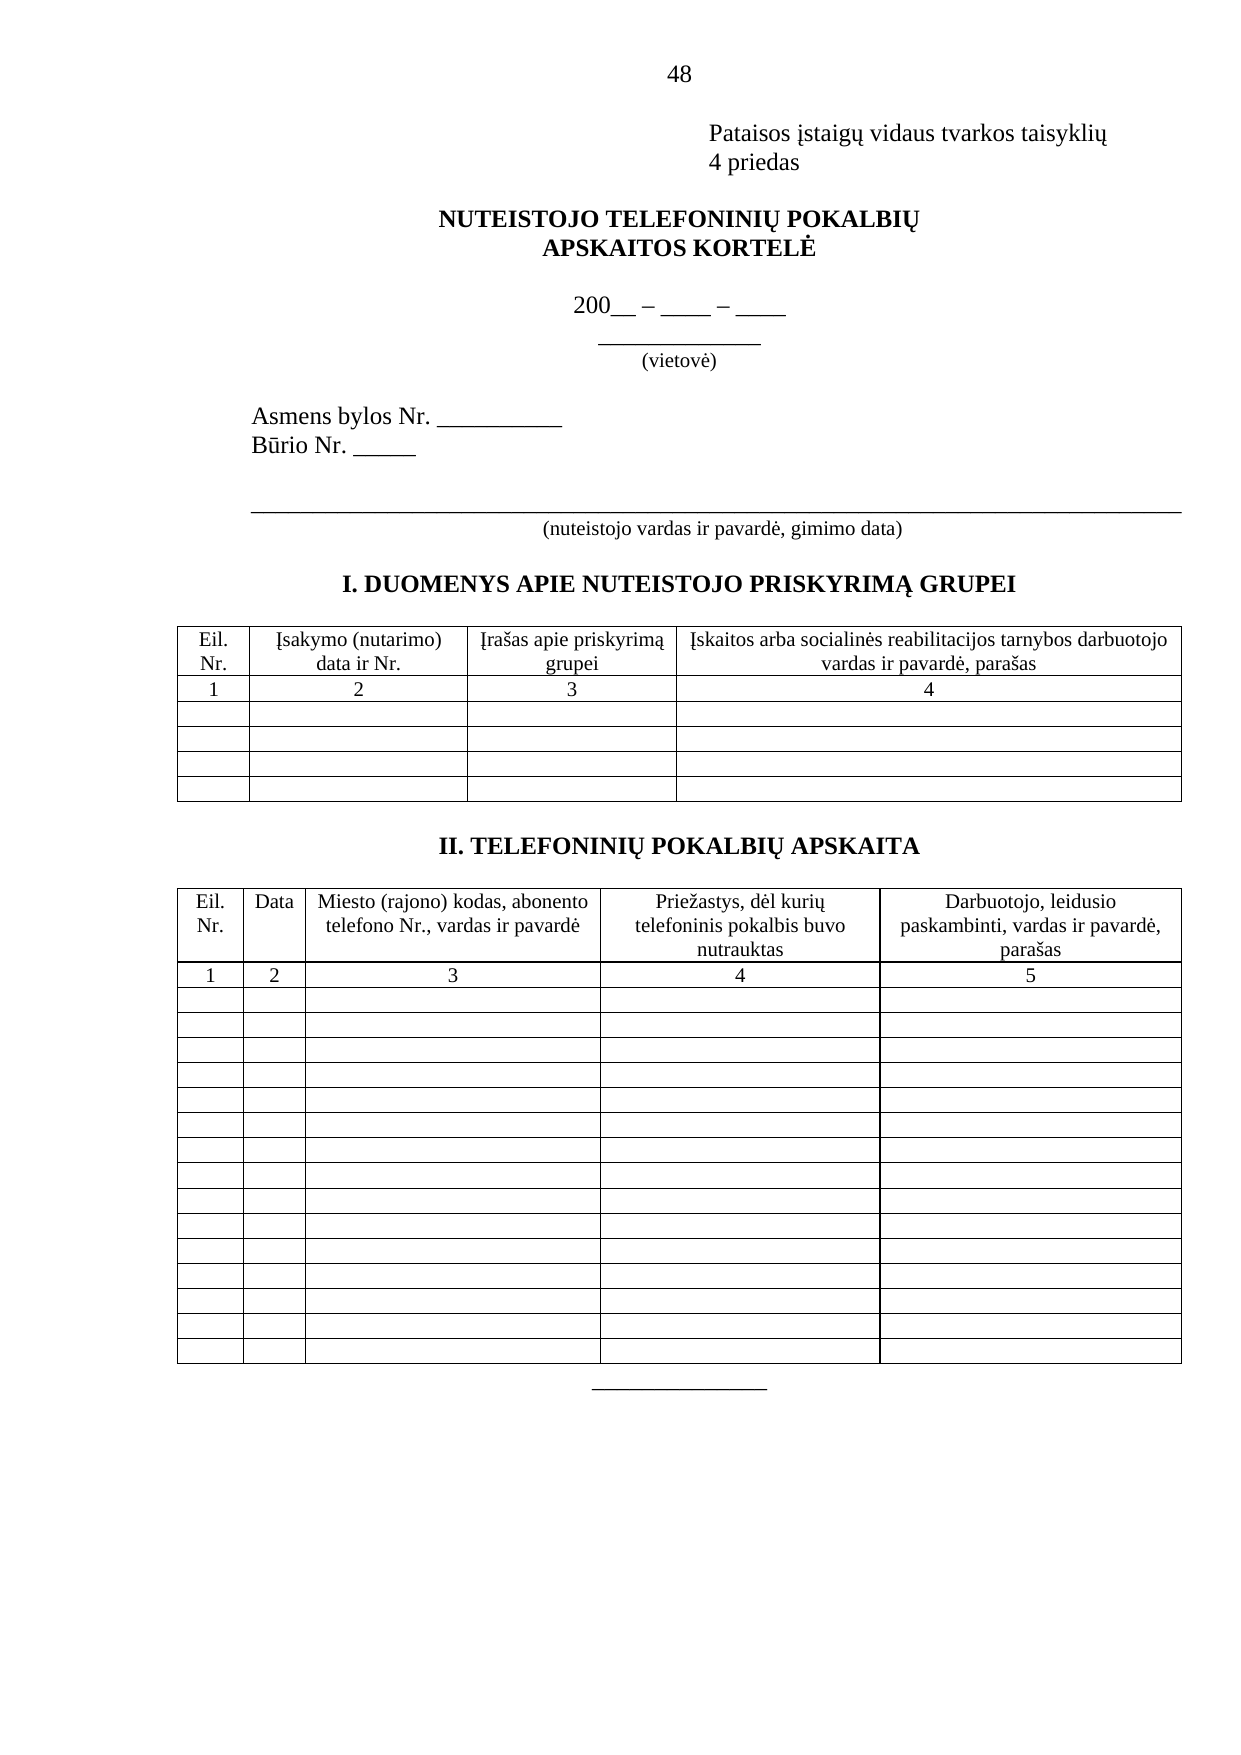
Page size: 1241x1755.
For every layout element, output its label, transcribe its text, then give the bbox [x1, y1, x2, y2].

table_cell [244, 1063, 305, 1087]
table_cell 3 [306, 963, 600, 987]
table_cell [601, 1214, 879, 1238]
table_cell [244, 1013, 305, 1037]
table_cell [244, 1138, 305, 1162]
text NUTEISTOJO TELEFONINIŲ POKALBIŲ [177, 204, 1181, 233]
table_cell [178, 1063, 243, 1087]
table_cell [306, 1289, 600, 1313]
table_cell [306, 1088, 600, 1112]
table_cell [601, 1189, 879, 1212]
table_cell [601, 1063, 879, 1087]
text (vietovė) [177, 348, 1181, 372]
table_cell [178, 988, 243, 1012]
text 200__ – ____ – ____ [177, 291, 1181, 319]
table_cell [677, 752, 1181, 776]
table_cell [244, 1088, 305, 1112]
table_cell [178, 1289, 243, 1313]
text Pataisos įstaigų vidaus tvarkos taisyklių [709, 118, 1181, 147]
table_cell [468, 777, 676, 801]
table_cell [244, 1264, 305, 1288]
table_cell [601, 988, 879, 1012]
table_cell [881, 988, 1181, 1012]
table_cell [601, 1088, 879, 1112]
table_cell [881, 1138, 1181, 1162]
table_cell [244, 1163, 305, 1187]
table_cell [250, 777, 467, 801]
table_cell [250, 752, 467, 776]
table_cell [244, 988, 305, 1012]
table_cell [601, 1239, 879, 1263]
table_cell [881, 1339, 1181, 1363]
table_cell [881, 1063, 1181, 1087]
table_cell [250, 727, 467, 751]
table_cell [677, 727, 1181, 751]
table_header Įskaitos arba socialinės reabilitacijos tarnybos darbuotojo vardas ir pavardė, parašas [677, 627, 1181, 675]
table_header Miesto (rajono) kodas, abonento telefono Nr., vardas ir pavardė [306, 889, 600, 961]
table_cell [881, 1189, 1181, 1212]
table_cell [881, 1013, 1181, 1037]
table_cell [178, 1013, 243, 1037]
table_cell 2 [250, 676, 467, 701]
text (nuteistojo vardas ir pavardė, gimimo data) [177, 516, 1181, 540]
table_cell [178, 752, 249, 776]
table_cell [244, 1314, 305, 1338]
table_cell [306, 1113, 600, 1137]
table_cell [178, 727, 249, 751]
table_cell [178, 1138, 243, 1162]
table_cell 1 [178, 676, 249, 701]
table_cell [601, 1314, 879, 1338]
table_cell [178, 1339, 243, 1363]
table_cell [178, 702, 249, 726]
table_cell [881, 1163, 1181, 1187]
table_cell [244, 1339, 305, 1363]
table_cell [881, 1038, 1181, 1062]
table_cell [677, 777, 1181, 801]
text I. DUOMENYS APIE NUTEISTOJO PRISKYRIMĄ GRUPEI [177, 569, 1181, 597]
table_cell [468, 702, 676, 726]
table_cell [178, 777, 249, 801]
table_cell [306, 1013, 600, 1037]
text II. TELEFONINIŲ POKALBIŲ APSKAITA [177, 831, 1181, 859]
table_cell [881, 1289, 1181, 1313]
table_cell [306, 1189, 600, 1212]
table_header Įsakymo (nutarimo) data ir Nr. [250, 627, 467, 675]
table_cell [244, 1038, 305, 1062]
table_header Eil. Nr. [178, 627, 249, 675]
table_cell [601, 1038, 879, 1062]
table_cell 4 [601, 963, 879, 987]
table_cell [881, 1314, 1181, 1338]
table_cell [601, 1289, 879, 1313]
table_cell [306, 1214, 600, 1238]
table_cell [601, 1163, 879, 1187]
table_cell [881, 1214, 1181, 1238]
table_cell [178, 1088, 243, 1112]
table_cell [178, 1239, 243, 1263]
text _____________ [177, 319, 1181, 348]
table_cell [178, 1113, 243, 1137]
table_cell [677, 702, 1181, 726]
table_cell [306, 1063, 600, 1087]
table_cell [306, 1163, 600, 1187]
table_cell [244, 1214, 305, 1238]
table_cell [881, 1088, 1181, 1112]
table_cell [306, 988, 600, 1012]
text APSKAITOS KORTELĖ [177, 233, 1181, 262]
table_header Data [244, 889, 305, 961]
table_cell [178, 1189, 243, 1212]
text 4 priedas [177, 147, 1181, 176]
table_header Eil. Nr. [178, 889, 243, 961]
table_cell 3 [468, 676, 676, 701]
table_cell [178, 1264, 243, 1288]
table_cell [244, 1189, 305, 1212]
table_cell [244, 1113, 305, 1137]
table_cell [468, 727, 676, 751]
text ______________ [177, 1364, 1181, 1393]
table_cell [881, 1113, 1181, 1137]
table_cell [601, 1013, 879, 1037]
table_cell [468, 752, 676, 776]
table_cell [306, 1264, 600, 1288]
table_cell [601, 1339, 879, 1363]
table_cell [881, 1264, 1181, 1288]
table_cell [306, 1038, 600, 1062]
table_header Priežastys, dėl kurių telefoninis pokalbis buvo nutrauktas [601, 889, 879, 961]
table_cell 5 [881, 963, 1181, 987]
table_cell [601, 1113, 879, 1137]
table_cell [881, 1239, 1181, 1263]
table_cell [178, 1038, 243, 1062]
table_cell [306, 1314, 600, 1338]
table_cell [244, 1289, 305, 1313]
table_header Darbuotojo, leidusio paskambinti, vardas ir pavardė, parašas [881, 889, 1181, 961]
table_cell [306, 1339, 600, 1363]
text Būrio Nr. _____ [177, 430, 1181, 458]
table_cell [178, 1314, 243, 1338]
table_cell 1 [178, 963, 243, 987]
table_cell [178, 1163, 243, 1187]
table_cell [306, 1138, 600, 1162]
text Asmens bylos Nr. __________ [177, 401, 1181, 430]
table_cell [178, 1214, 243, 1238]
table_cell [244, 1239, 305, 1263]
table_header Įrašas apie priskyrimą grupei [468, 627, 676, 675]
table_cell [306, 1239, 600, 1263]
table_cell 2 [244, 963, 305, 987]
table_cell [601, 1264, 879, 1288]
table_cell [250, 702, 467, 726]
table_cell 4 [677, 676, 1181, 701]
table_cell [601, 1138, 879, 1162]
